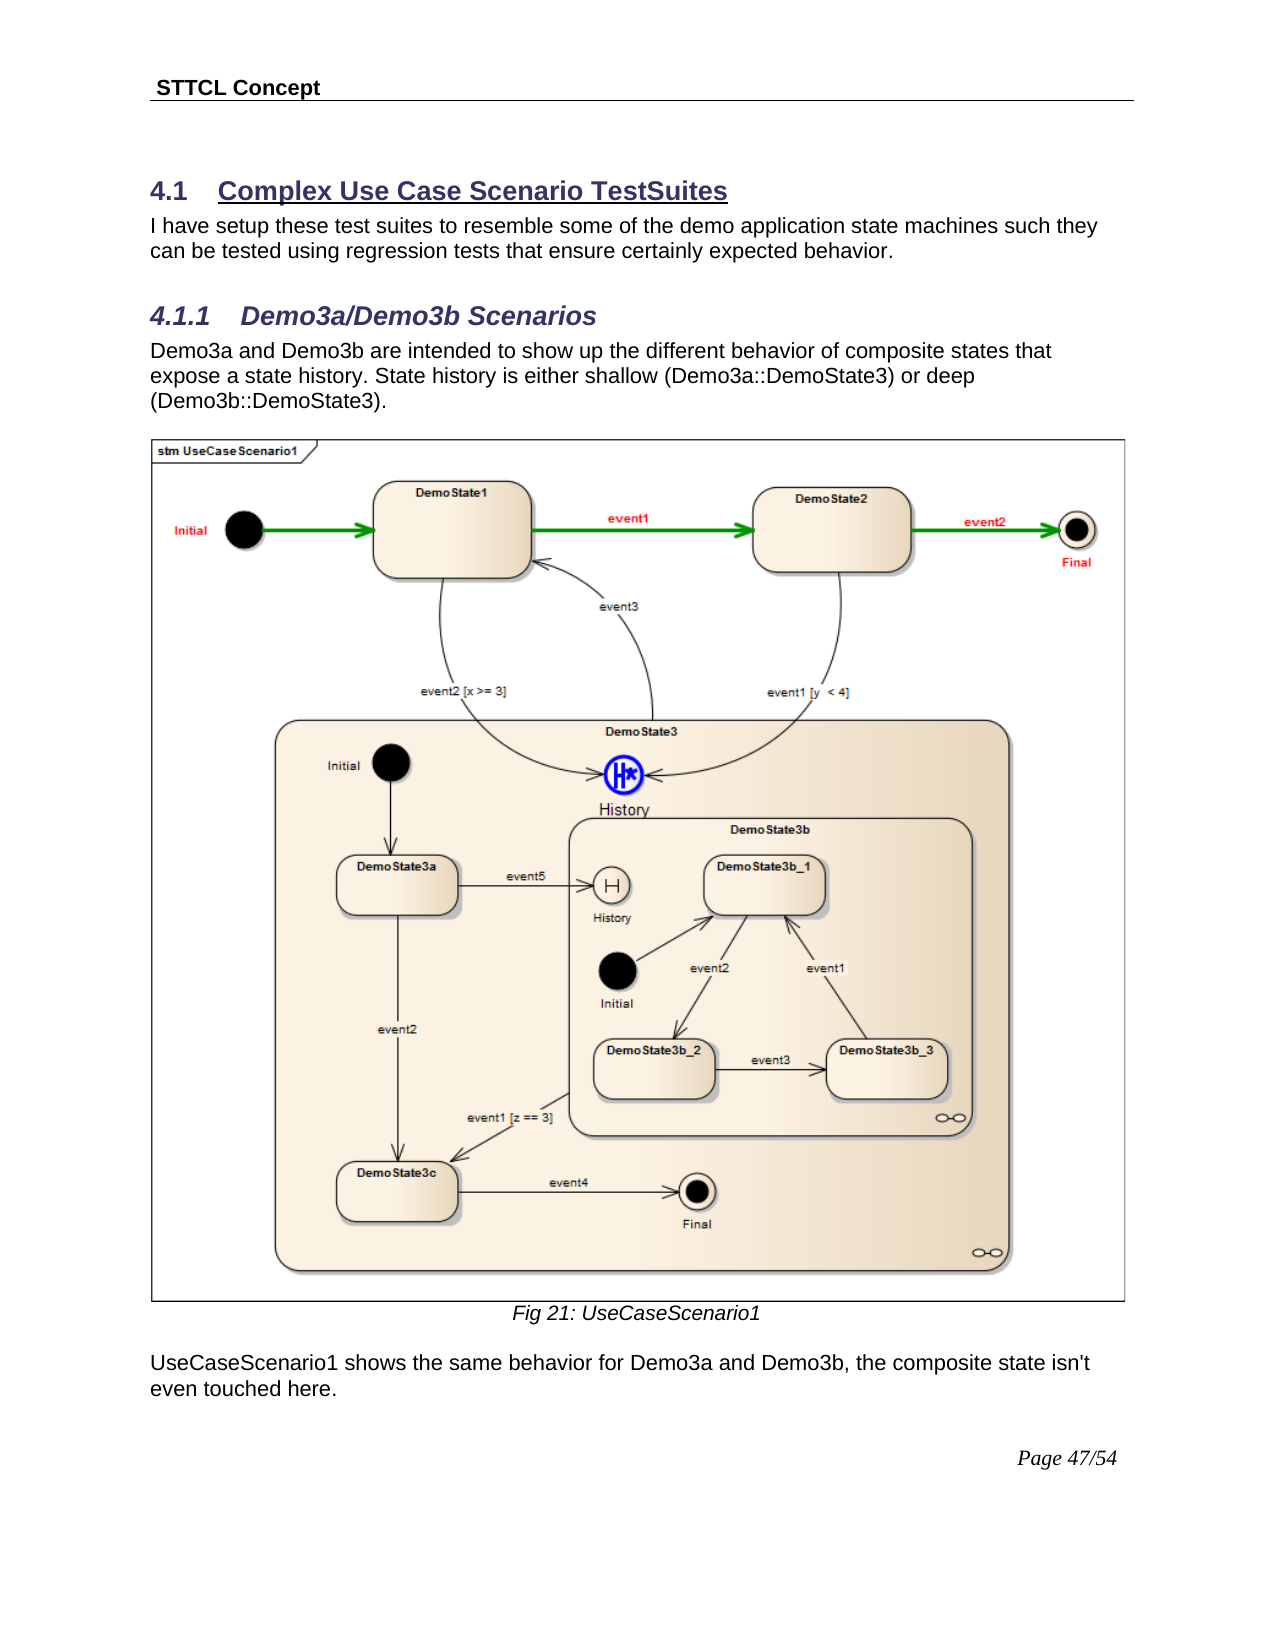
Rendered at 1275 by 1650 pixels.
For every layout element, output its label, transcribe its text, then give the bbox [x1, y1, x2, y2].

text Fig 21: UseCaseScenario1 [150, 1302, 1125, 1325]
subtitle Complex Use Case Scenario TestSuites [150, 175, 1125, 206]
picture [150, 438, 1125, 1302]
text Demo3a and Demo3b are intended to show up the different behavior of composite states that expose a state history. State history is either shallow (Demo3a::DemoState3) or deep (Demo3b::DemoState3). [150, 338, 1125, 413]
text UseCaseScenario1 shows the same behavior for Demo3a and Demo3b, the composite state isn't even touched here. [150, 1350, 1125, 1401]
text I have setup these test suites to resemble some of the demo application state machines such they can be tested using regression tests that ensure certainly expected behavior. [150, 212, 1125, 263]
subtitle Demo3a/Demo3b Scenarios [150, 300, 1125, 332]
